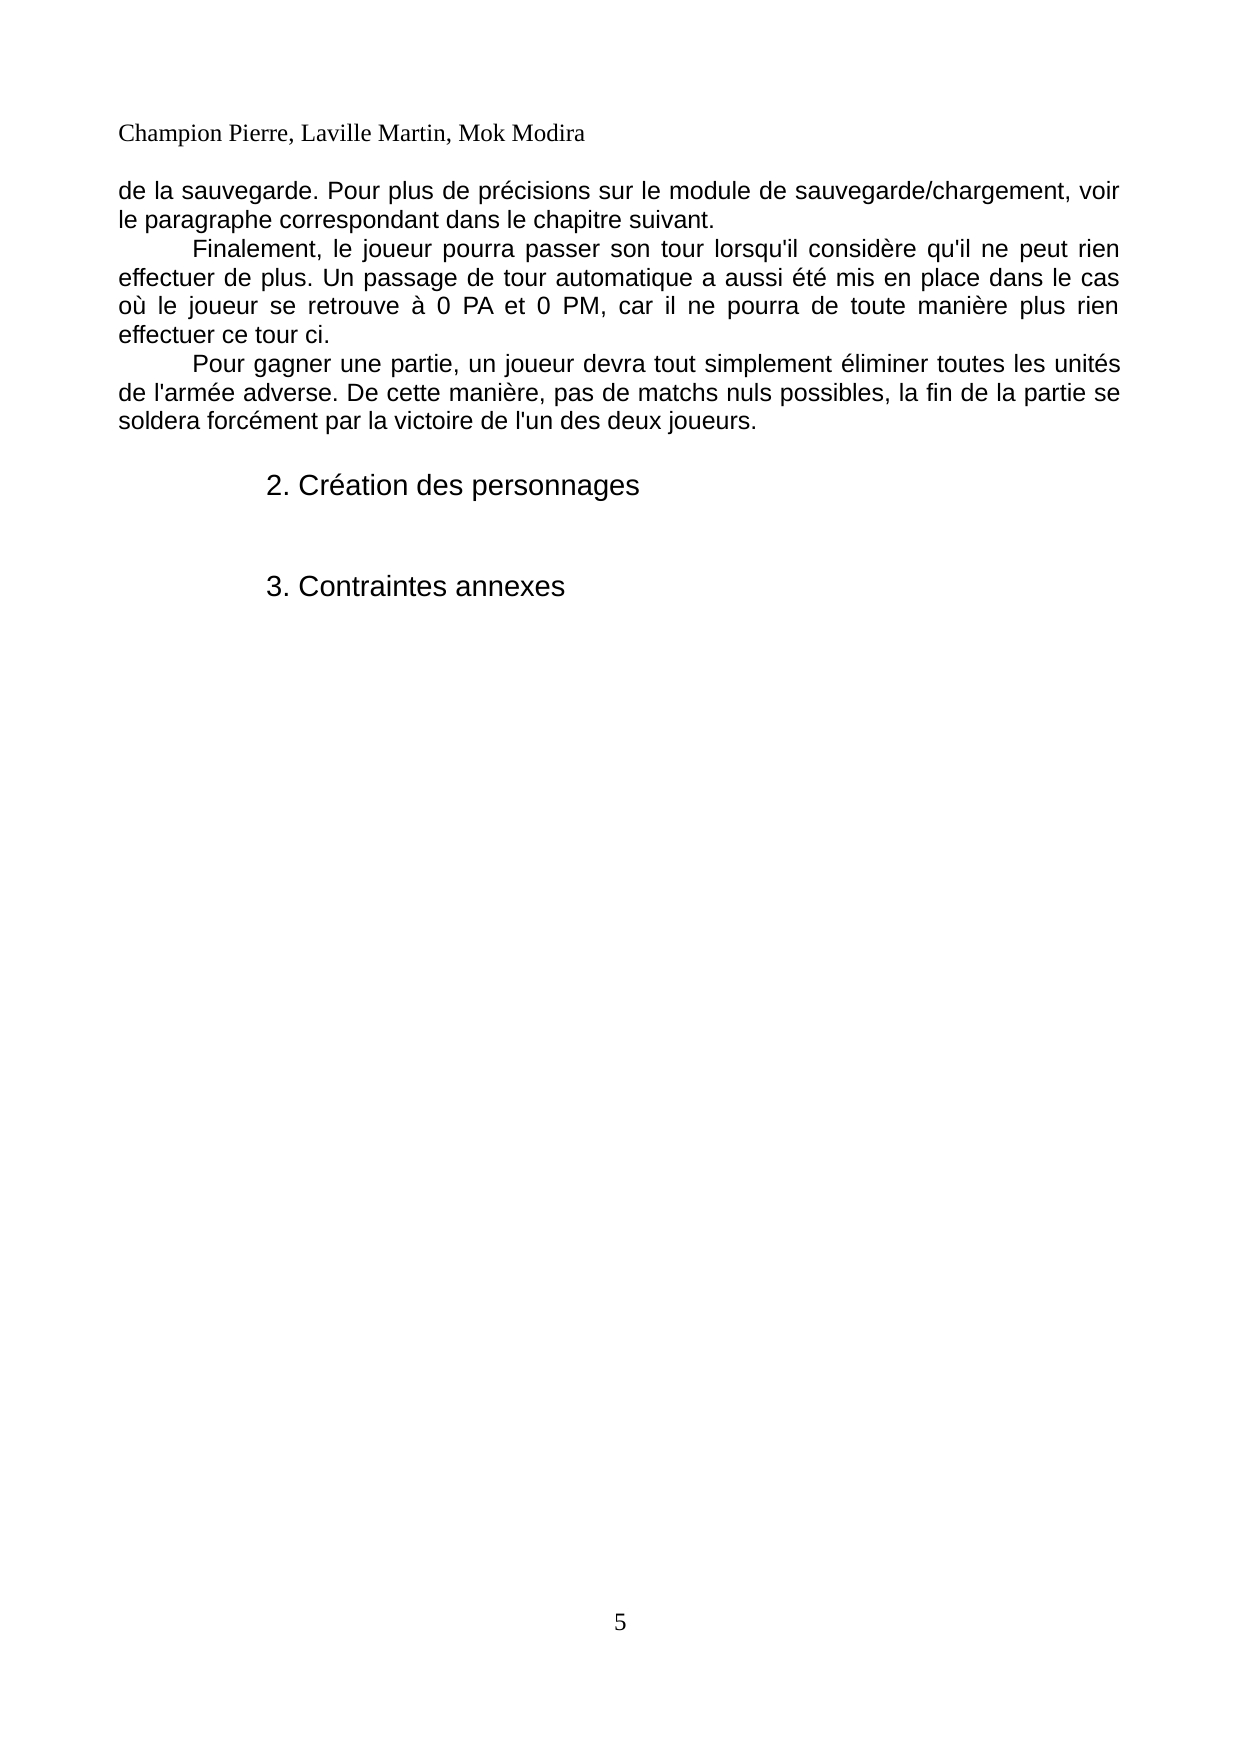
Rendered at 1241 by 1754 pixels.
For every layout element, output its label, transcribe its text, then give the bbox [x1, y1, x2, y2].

text Pour gagner une partie, un joueur devra tout simplement éliminer toutes les unités de l'armée adverse. De cette manière, pas de matchs nuls possibles, la fin de la partie se soldera forcément par la victoire de l'un des deux joueurs. [118, 349, 1122, 435]
text 2. Création des personnages [118, 464, 1122, 502]
text de la sauvegarde. Pour plus de précisions sur le module de sauvegarde/chargement, voir le paragraphe correspondant dans le chapitre suivant. [118, 176, 1122, 234]
text 3. Contraintes annexes [118, 569, 1122, 603]
text Finalement, le joueur pourra passer son tour lorsqu'il considère qu'il ne peut rien effectuer de plus. Un passage de tour automatique a aussi été mis en place dans le cas où le joueur se retrouve à 0 PA et 0 PM, car il ne pourra de toute manière plus rien effectuer ce tour ci. [118, 234, 1122, 349]
